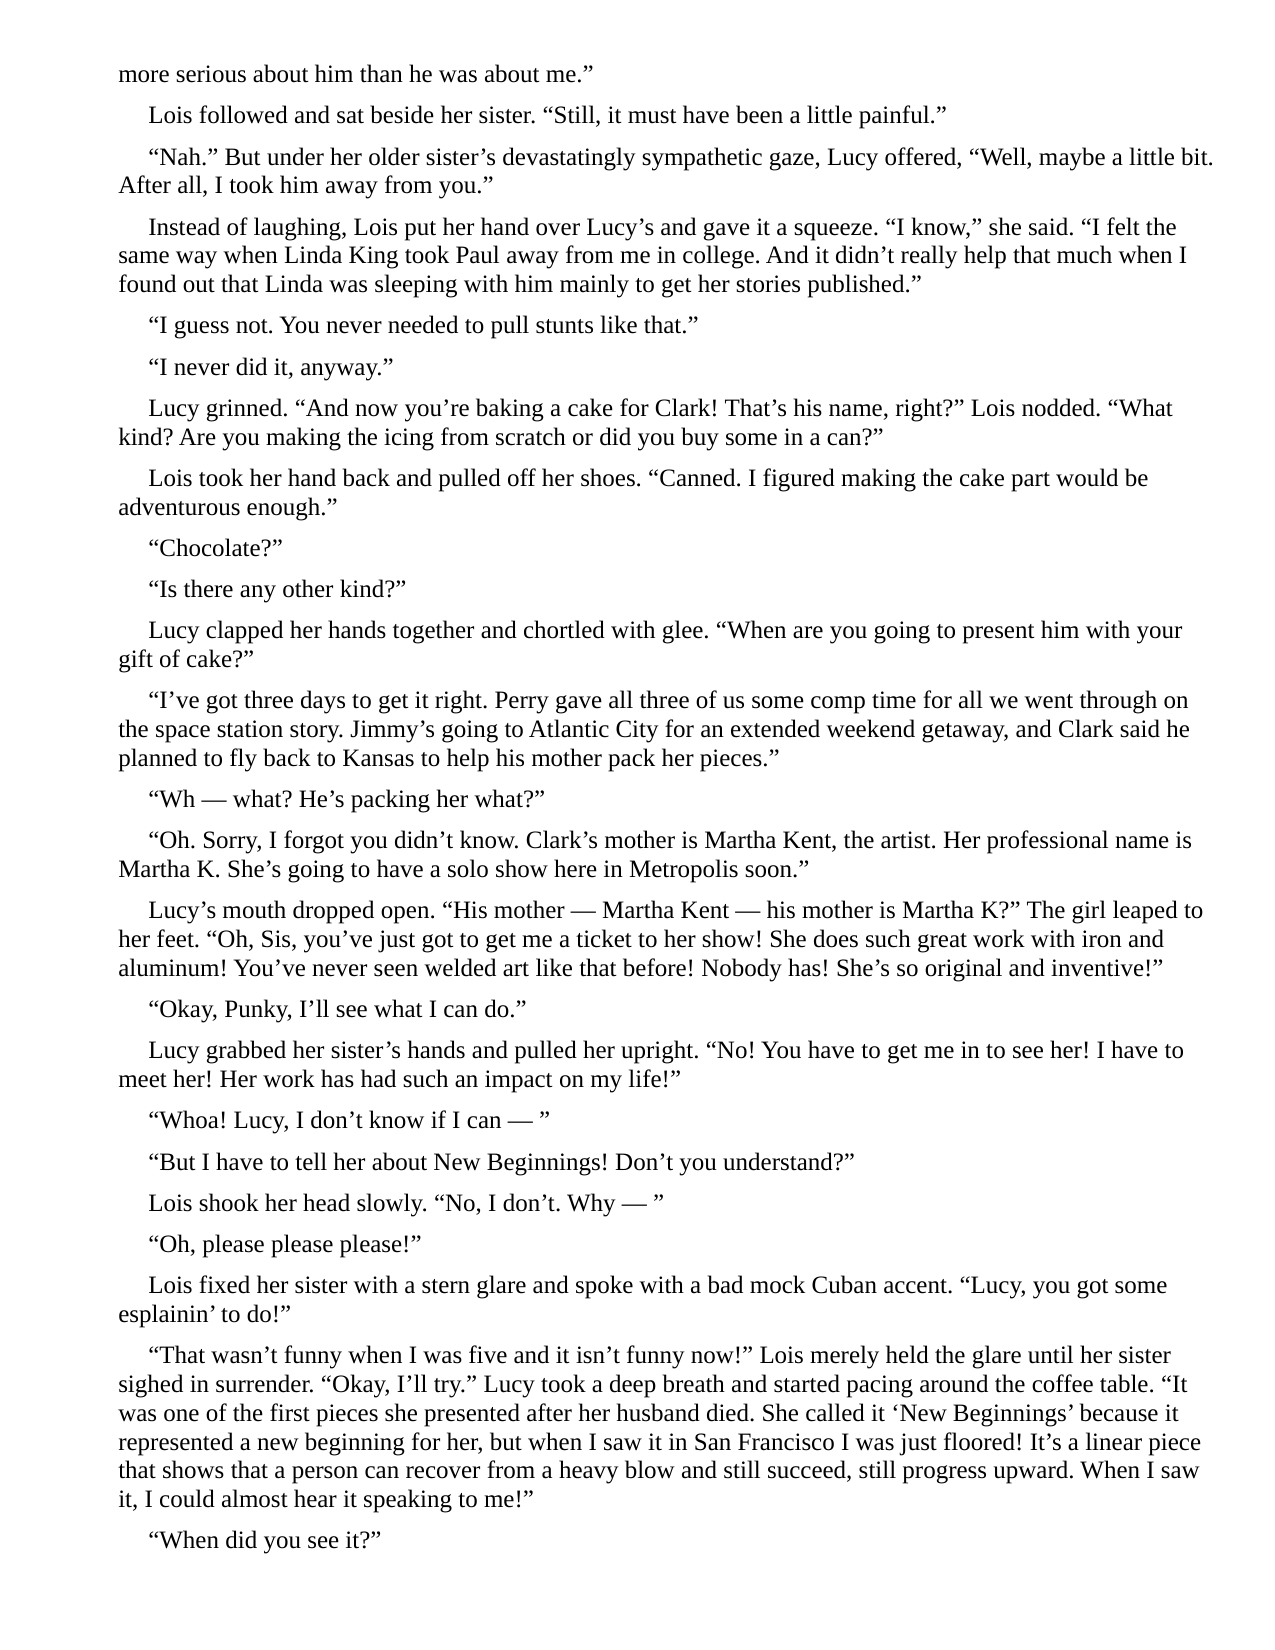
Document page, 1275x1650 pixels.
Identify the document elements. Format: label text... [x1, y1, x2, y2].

text “Oh. Sorry, I forgot you didn’t know. Clark’s mother is Martha Kent, the artist. Her professional name is Martha K. She’s going to have a solo show here in Metropolis soon.” [118, 825, 1216, 883]
text Instead of laughing, Lois put her hand over Lucy’s and gave it a squeeze. “I know,” she said. “I felt the same way when Linda King took Paul away from me in college. And it didn’t really help that much when I found out that Linda was sleeping with him mainly to get her stories published.” [118, 212, 1216, 298]
text “That wasn’t funny when I was five and it isn’t funny now!” Lois merely held the glare until her sister sighed in surrender. “Okay, I’ll try.” Lucy took a deep breath and started pacing around the coffee table. “It was one of the first pieces she presented after her husband died. She called it ‘New Beginnings’ because it represented a new beginning for her, but when I saw it in San Francisco I was just floored! It’s a linear piece that shows that a person can recover from a heavy blow and still succeed, still progress upward. When I saw it, I could almost hear it speaking to me!” [118, 1340, 1216, 1513]
text more serious about him than he was about me.” [118, 59, 1216, 88]
text Lois shook her head slowly. “No, I don’t. Why — ” [118, 1188, 1216, 1217]
text Lois fixed her sister with a stern glare and spoke with a bad mock Cuban accent. “Lucy, you got some esplainin’ to do!” [118, 1270, 1216, 1328]
text Lucy clapped her hands together and chortled with glee. “When are you going to present him with your gift of cake?” [118, 615, 1216, 673]
text Lucy grabbed her sister’s hands and pulled her upright. “No! You have to get me in to see her! I have to meet her! Her work has had such an impact on my life!” [118, 1035, 1216, 1093]
text “Nah.” But under her older sister’s devastatingly sympathetic gaze, Lucy offered, “Well, maybe a little bit. After all, I took him away from you.” [118, 142, 1216, 199]
text “Okay, Punky, I’ll see what I can do.” [118, 994, 1216, 1023]
text “I’ve got three days to get it right. Perry gave all three of us some comp time for all we went through on the space station story. Jimmy’s going to Atlantic City for an extended weekend getaway, and Clark said he planned to fly back to Kansas to help his mother pack her pieces.” [118, 685, 1216, 772]
text “But I have to tell her about New Beginnings! Don’t you understand?” [118, 1147, 1216, 1175]
text “Wh — what? He’s packing her what?” [118, 784, 1216, 813]
text Lucy grinned. “And now you’re baking a cake for Clark! That’s his name, right?” Lois nodded. “What kind? Are you making the icing from scratch or did you buy some in a can?” [118, 393, 1216, 450]
text Lois took her hand back and pulled off her shoes. “Canned. I figured making the cake part would be adventurous enough.” [118, 463, 1216, 520]
text Lois followed and sat beside her sister. “Still, it must have been a little painful.” [118, 100, 1216, 129]
text “I never did it, anyway.” [118, 352, 1216, 380]
text “When did you see it?” [118, 1525, 1216, 1554]
text “Chocolate?” [118, 533, 1216, 562]
text “Oh, please please please!” [118, 1229, 1216, 1258]
text “Whoa! Lucy, I don’t know if I can — ” [118, 1105, 1216, 1134]
text “I guess not. You never needed to pull stunts like that.” [118, 310, 1216, 339]
text “Is there any other kind?” [118, 574, 1216, 603]
text Lucy’s mouth dropped open. “His mother — Martha Kent — his mother is Martha K?” The girl leaped to her feet. “Oh, Sis, you’ve just got to get me a ticket to her show! She does such great work with iron and aluminum! You’ve never seen welded art like that before! Nobody has! She’s so original and inventive!” [118, 895, 1216, 982]
